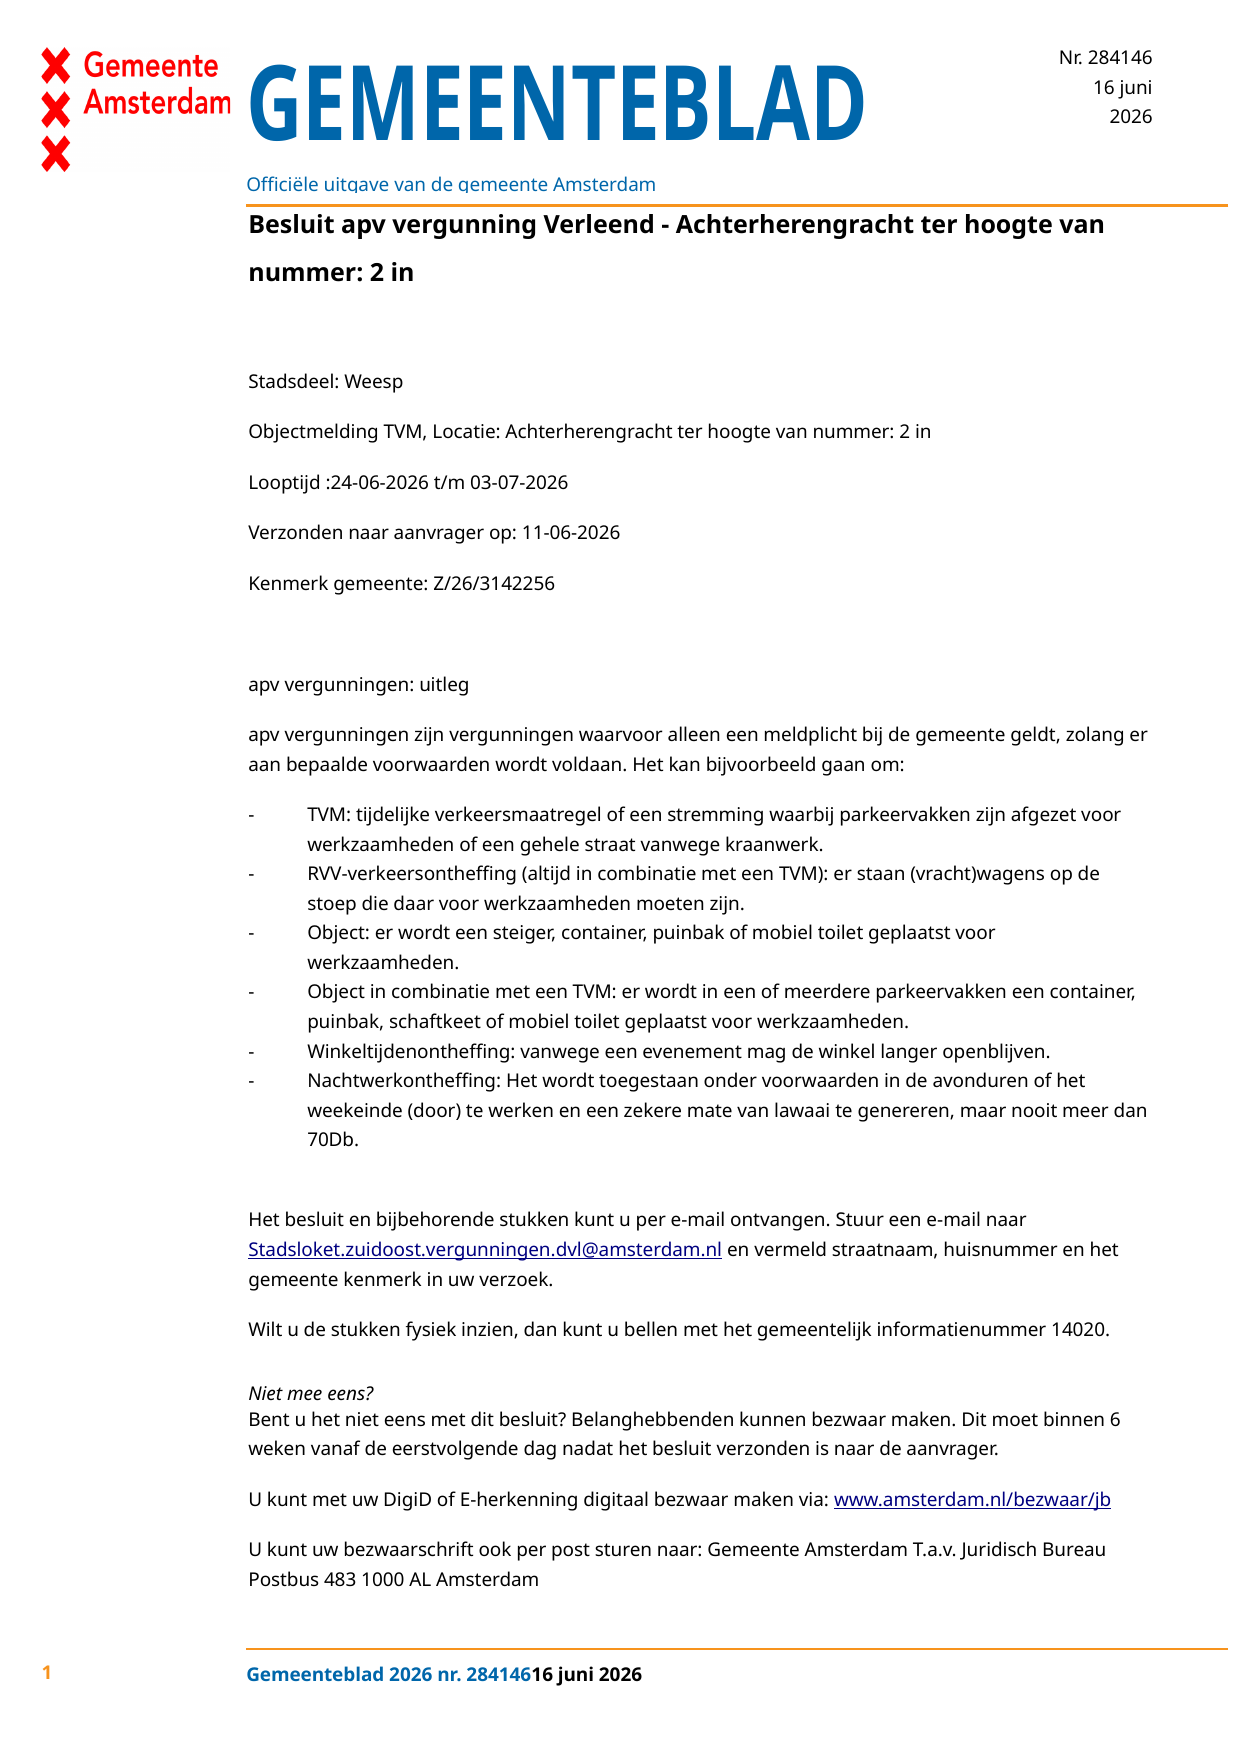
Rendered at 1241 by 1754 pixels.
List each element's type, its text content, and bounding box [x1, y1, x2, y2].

text apv vergunningen zijn vergunningen waarvoor alleen een meldplicht bij de gemeente geldt, zolang er aan bepaalde voorwaarden wordt voldaan. Het kan bijvoorbeeld gaan om: [248, 721, 1152, 777]
text Bent u het niet eens met dit besluit? Belanghebbenden kunnen bezwaar maken. Dit moet binnen 6 weken vanaf de eerstvolgende dag nadat het besluit verzonden is naar de aanvrager. [248, 1406, 1152, 1461]
list RVV-verkeersontheffing (altijd in combinatie met een TVM): er staan (vracht)wagens op de stoep die daar voor werkzaamheden moeten zijn. [248, 860, 1152, 916]
list TVM: tijdelijke verkeersmaatregel of een stremming waarbij parkeervakken zijn afgezet voor werkzaamheden of een gehele straat vanwege kraanwerk. [248, 801, 1152, 857]
list Object: er wordt een steiger, container, puinbak of mobiel toilet geplaatst voor werkzaamheden. [248, 919, 1152, 975]
picture [41, 47, 231, 172]
text Kenmerk gemeente: Z/26/3142256 [248, 570, 1152, 596]
list Winkeltijdenontheffing: vanwege een evenement mag de winkel langer openblijven. [248, 1038, 1152, 1064]
text apv vergunningen: uitleg [248, 671, 1152, 697]
text Looptijd :24-06-2026 t/m 03-07-2026 [248, 469, 1152, 495]
list Object in combinatie met een TVM: er wordt in een of meerdere parkeervakken een container, puinbak, schaftkeet of mobiel toilet geplaatst voor werkzaamheden. [248, 979, 1152, 1034]
text U kunt met uw DigiD of E-herkenning digitaal bezwaar maken via: www.amsterdam.nl/bezwaar/jb [248, 1486, 1152, 1512]
list Nachtwerkontheffing: Het wordt toegestaan onder voorwaarden in de avonduren of het weekeinde (door) te werken en een zekere mate van lawaai te genereren, maar nooit meer dan 70Db. [248, 1067, 1152, 1152]
text Niet mee eens? [248, 1380, 1152, 1406]
text Verzonden naar aanvrager op: 11-06-2026 [248, 519, 1152, 545]
text Het besluit en bijbehorende stukken kunt u per e-mail ontvangen. Stuur een e-mail naar Stadsloket.zuidoost.vergunningen.dvl@amsterdam.nl en vermeld straatnaam, huisnummer en het gemeente kenmerk in uw verzoek. [248, 1207, 1152, 1292]
text Wilt u de stukken fysiek inzien, dan kunt u bellen met het gemeentelijk informatienummer 14020. [248, 1316, 1152, 1342]
text Besluit apv vergunning Verleend - Achterherengracht ter hoogte van nummer: 2 in [248, 207, 1152, 288]
text U kunt uw bezwaarschrift ook per post sturen naar: Gemeente Amsterdam T.a.v. Juridisch Bureau Postbus 483 1000 AL Amsterdam [248, 1536, 1152, 1592]
text Stadsdeel: Weesp [248, 368, 1152, 394]
text Objectmelding TVM, Locatie: Achterherengracht ter hoogte van nummer: 2 in [248, 419, 1152, 444]
